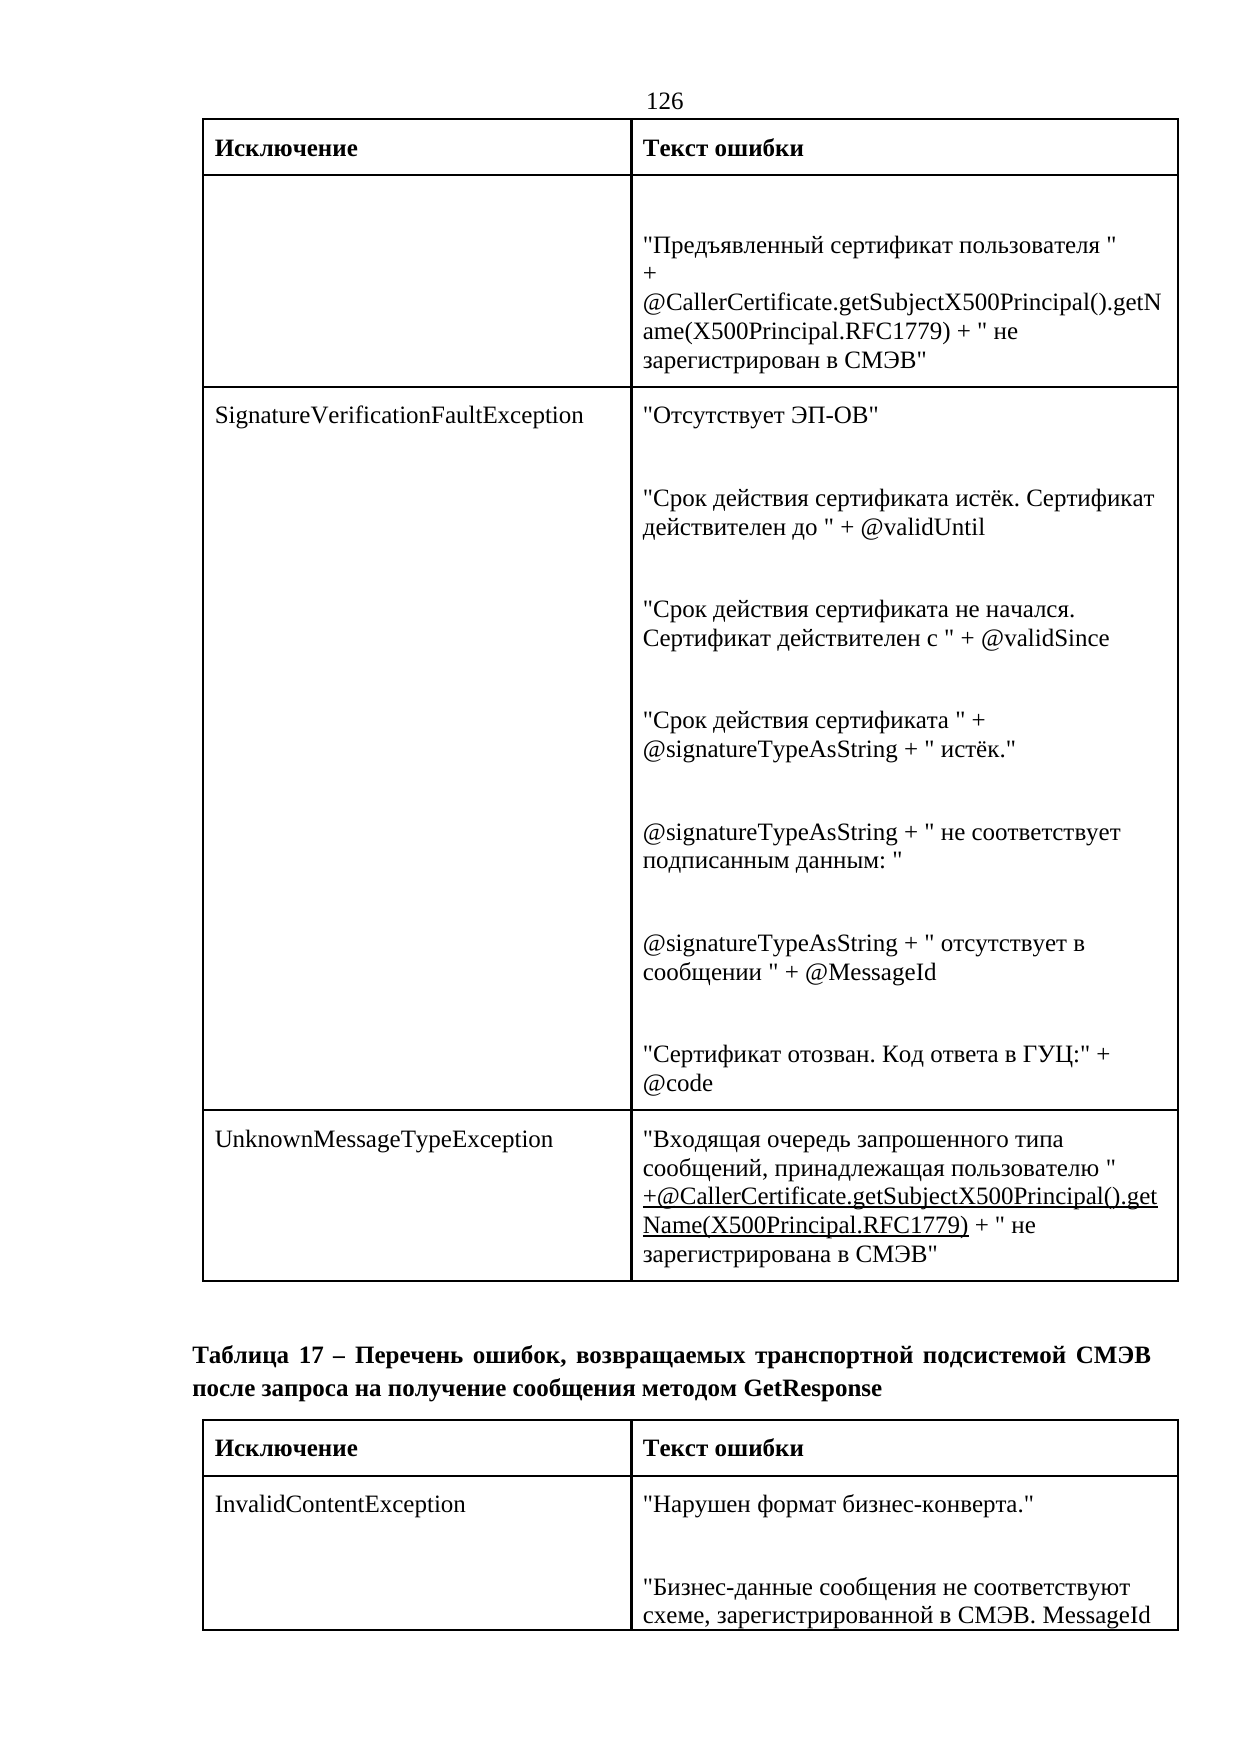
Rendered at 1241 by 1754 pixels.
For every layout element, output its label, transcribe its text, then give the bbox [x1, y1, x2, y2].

text Таблица 17 – Перечень ошибок, возвращаемых транспортной подсистемой СМЭВ после запроса на получение сообщения методом GetResponse [192, 1340, 1152, 1402]
table_cell InvalidContentException [204, 1477, 630, 1629]
table_header Текст ошибки [633, 120, 1177, 174]
table_header Текст ошибки [633, 1421, 1177, 1475]
table_cell "Нарушен формат бизнес-конверта." "Бизнес-данные сообщения не соответствуют схеме, зарегистрированной в СМЭВ. MessageId [633, 1477, 1177, 1629]
table_cell "Отсутствует ЭП-ОВ" "Срок действия сертификата истёк. Сертификат действителен до " + @validUntil "Срок действия сертификата не начался. Сертификат действителен с " + @validSince "Срок действия сертификата " + @signatureTypeAsString + " истёк." @signatureTypeAsString + " не соответствует подписанным данным: " @signatureTypeAsString + " отсутствует в сообщении " + @MessageId "Cертификат отозван. Код ответа в ГУЦ:" + @code [633, 388, 1177, 1109]
table_cell "Предъявленный сертификат пользователя " + @CallerCertificate.getSubjectX500Principal().getName(X500Principal.RFC1779) + " не зарегистрирован в СМЭВ" [633, 176, 1177, 386]
table_header Исключение [204, 1421, 630, 1475]
table_cell SignatureVerificationFaultException [204, 388, 630, 1109]
table_header Исключение [204, 120, 630, 174]
table_cell [204, 176, 630, 386]
table_cell UnknownMessageTypeException [204, 1111, 630, 1280]
table_cell "Входящая очередь запрошенного типа сообщений, принадлежащая пользователю " +@CallerCertificate.getSubjectX500Principal().getName(X500Principal.RFC1779) + " не зарегистрирована в СМЭВ" [633, 1111, 1177, 1280]
